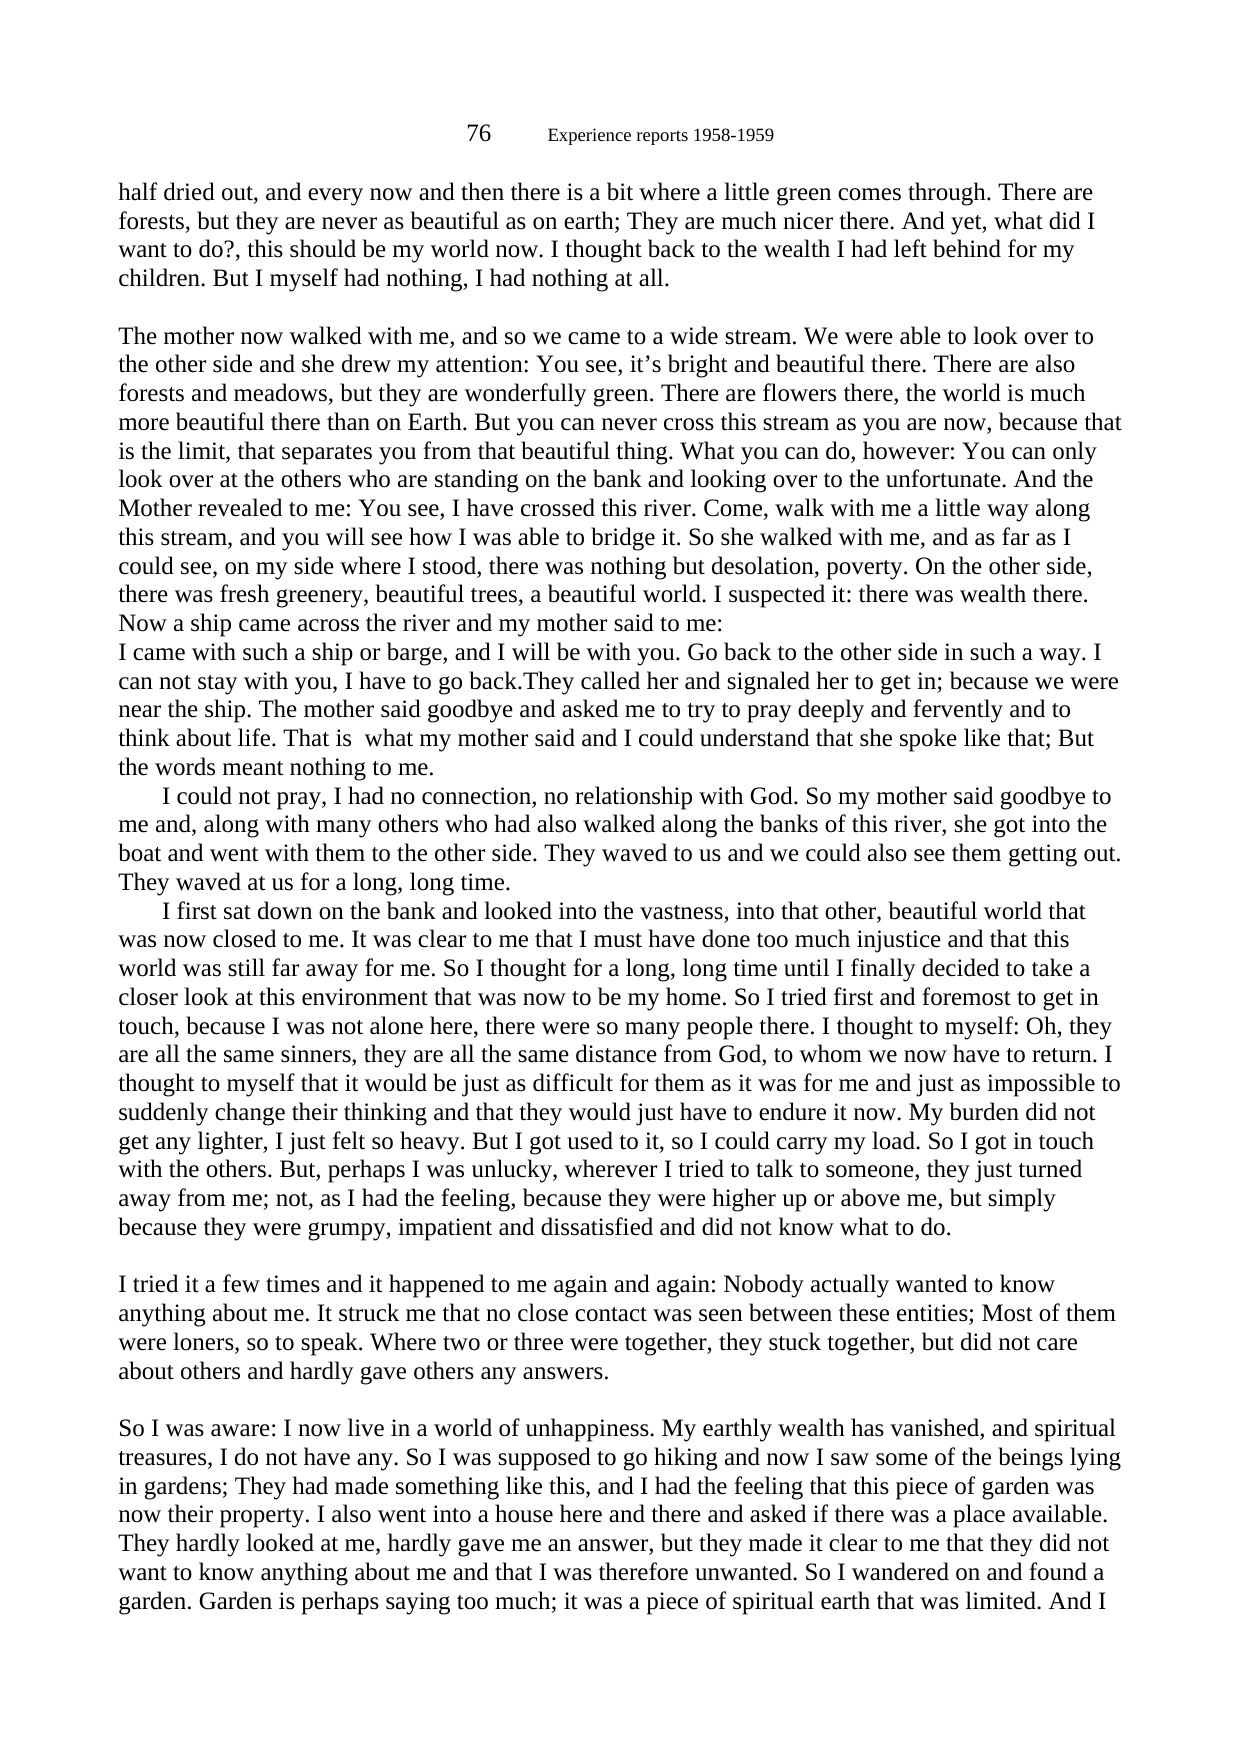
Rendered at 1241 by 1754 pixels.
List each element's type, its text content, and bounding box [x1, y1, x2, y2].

text So I was aware: I now live in a world of unhappiness. My earthly wealth has vanished, and spiritual treasures, I do not have any. So I was supposed to go hiking and now I saw some of the beings lying in gardens; They had made something like this, and I had the feeling that this piece of garden was now their property. I also went into a house here and there and asked if there was a place available. They hardly looked at me, hardly gave me an answer, but they made it clear to me that they did not want to know anything about me and that I was therefore unwanted. So I wandered on and found a garden. Garden is perhaps saying too much; it was a piece of spiritual earth that was limited. And I [118, 1413, 1122, 1614]
text I tried it a few times and it happened to me again and again: Nobody actually wanted to know anything about me. It struck me that no close contact was seen between these entities; Most of them were loners, so to speak. Where two or three were together, they stuck together, but did not care about others and hardly gave others any answers. [118, 1269, 1122, 1384]
text I could not pray, I had no connection, no relationship with God. So my mother said goodbye to me and, along with many others who had also walked along the banks of this river, she got into the boat and went with them to the other side. They waved to us and we could also see them getting out. They waved at us for a long, long time. [118, 781, 1122, 896]
text I first sat down on the bank and looked into the vastness, into that other, beautiful world that was now closed to me. It was clear to me that I must have done too much injustice and that this world was still far away for me. So I thought for a long, long time until I finally decided to take a closer look at this environment that was now to be my home. So I tried first and foremost to get in touch, because I was not alone here, there were so many people there. I thought to myself: Oh, they are all the same sinners, they are all the same distance from God, to whom we now have to return. I thought to myself that it would be just as difficult for them as it was for me and just as impossible to suddenly change their thinking and that they would just have to endure it now. My burden did not get any lighter, I just felt so heavy. But I got used to it, so I could carry my load. So I got in touch with the others. But, perhaps I was unlucky, wherever I tried to talk to someone, they just turned away from me; not, as I had the feeling, because they were higher up or above me, but simply because they were grumpy, impatient and dissatisfied and did not know what to do. [118, 896, 1122, 1241]
text half dried out, and every now and then there is a bit where a little green comes through. There are forests, but they are never as beautiful as on earth; They are much nicer there. And yet, what did I want to do?, this should be my world now. I thought back to the wealth I had left behind for my children. But I myself had nothing, I had nothing at all. [118, 177, 1122, 292]
text Now a ship came across the river and my mother said to me: [118, 608, 1122, 637]
text The mother now walked with me, and so we came to a wide stream. We were able to look over to the other side and she drew my attention: You see, it’s bright and beautiful there. There are also forests and meadows, but they are wonderfully green. There are flowers there, the world is much more beautiful there than on Earth. But you can never cross this stream as you are now, because that is the limit, that separates you from that beautiful thing. What you can do, however: You can only look over at the others who are standing on the bank and looking over to the unfortunate. And the Mother revealed to me: You see, I have crossed this river. Come, walk with me a little way along this stream, and you will see how I was able to bridge it. So she walked with me, and as far as I could see, on my side where I stood, there was nothing but desolation, poverty. On the other side, there was fresh greenery, beautiful trees, a beautiful world. I suspected it: there was wealth there. [118, 321, 1122, 608]
text I came with such a ship or barge, and I will be with you. Go back to the other side in such a way. I can not stay with you, I have to go back.They called her and signaled her to get in; because we were near the ship. The mother said goodbye and asked me to try to pray deeply and fervently and to think about life. That is what my mother said and I could understand that she spoke like that; But the words meant nothing to me. [118, 637, 1122, 781]
